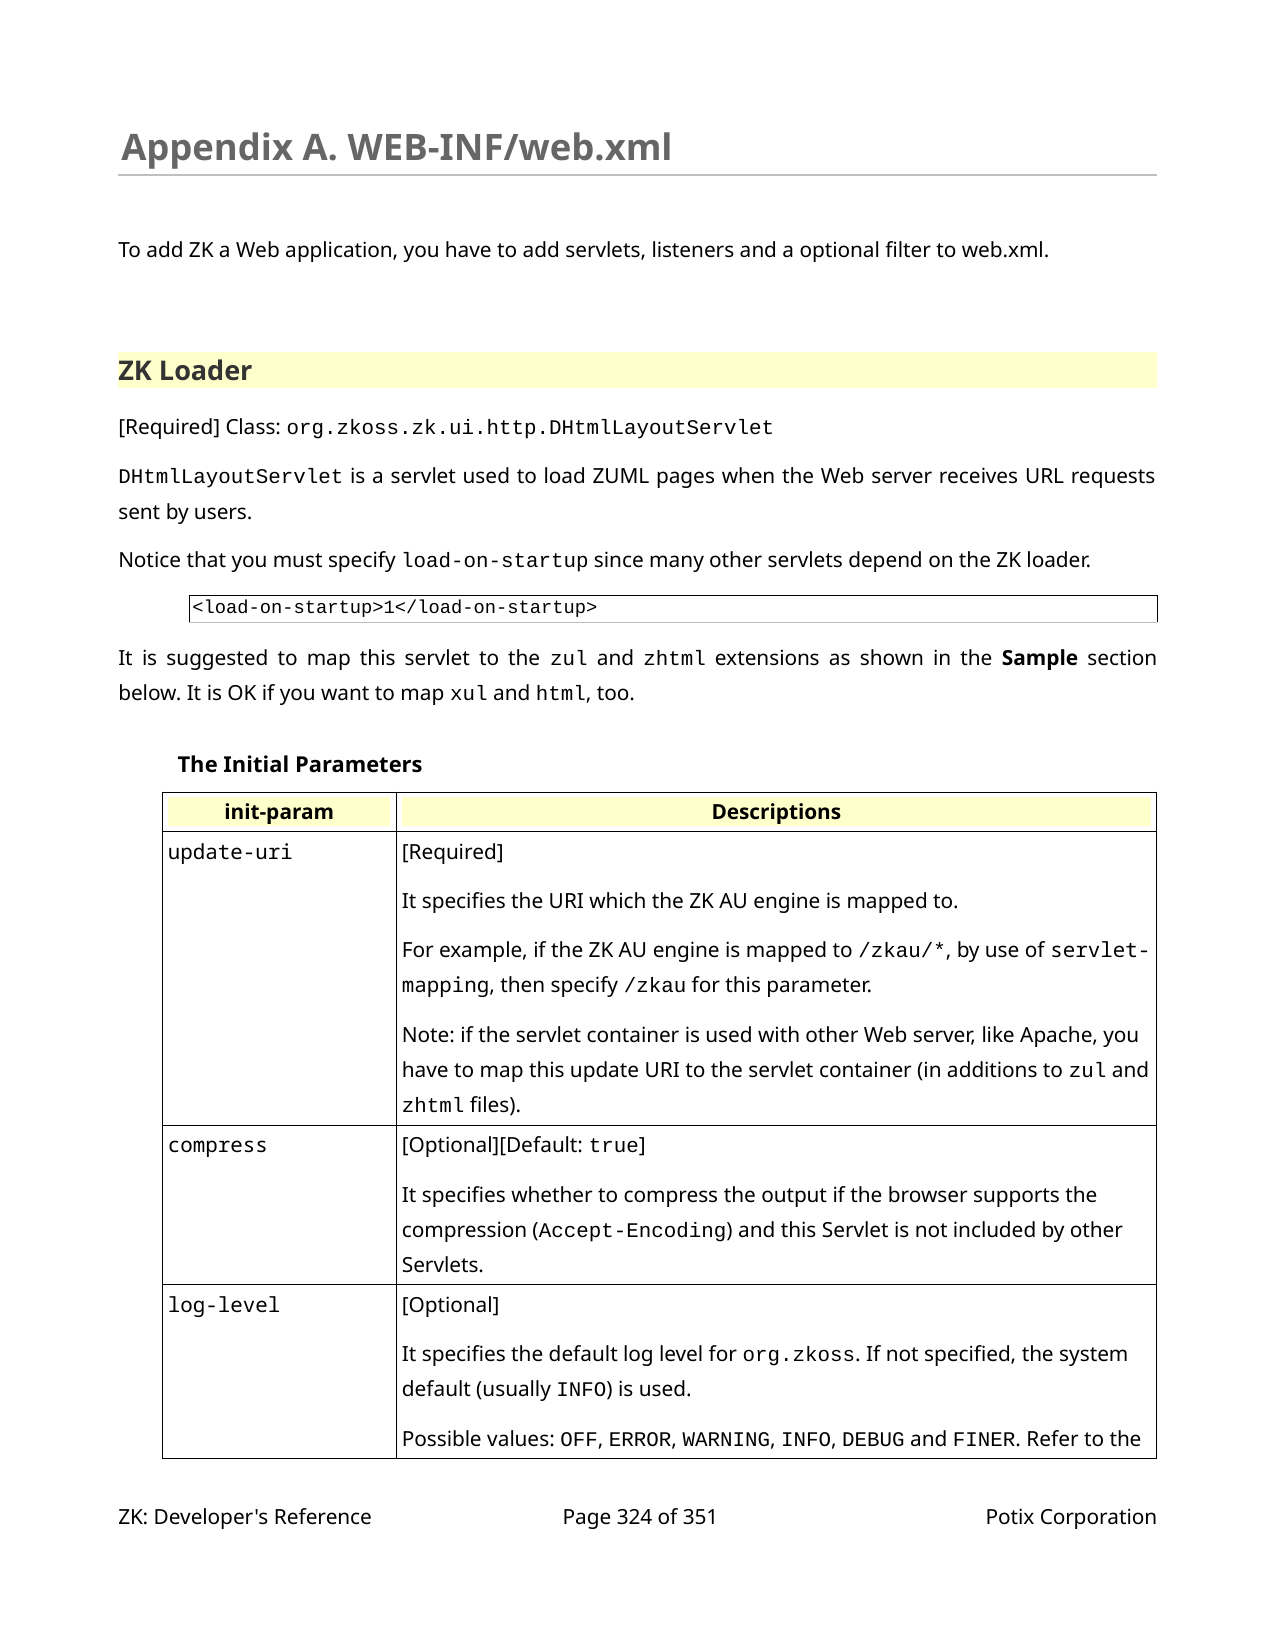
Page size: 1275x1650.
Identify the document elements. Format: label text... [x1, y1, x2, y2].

text <load-on-startup>1</load-on-startup> [190, 596, 1157, 622]
subtitle The Initial Parameters [177, 749, 1157, 779]
table_header init-param [163, 793, 396, 831]
table_cell log-level [163, 1285, 396, 1458]
text DHtmlLayoutServlet is a servlet used to load ZUML pages when the Web server receives URL requests sent by users. [118, 461, 1157, 525]
text [Required] Class: org.zkoss.zk.ui.http.DHtmlLayoutServlet [118, 412, 1157, 441]
text It is suggested to map this servlet to the zul and zhtml extensions as shown in the Sample section below. It is OK if you want to map xul and html, too. [118, 643, 1157, 707]
text To add ZK a Web application, you have to add servlets, listeners and a optional filter to web.xml. [118, 235, 1157, 263]
table_cell [Optional] It specifies the default log level for org.zkoss. If not specified, the system default (usually INFO) is used. Possible values: OFF, ERROR, WARNING, INFO, DEBUG and FINER. Refer to the [397, 1285, 1156, 1458]
table_cell [Optional][Default: true] It specifies whether to compress the output if the browser supports the compression (Accept-Encoding) and this Servlet is not included by other Servlets. [397, 1126, 1156, 1284]
text Notice that you must specify load-on-startup since many other servlets depend on the ZK loader. [118, 546, 1157, 574]
table_header Descriptions [397, 793, 1156, 831]
subtitle Appendix A. WEB-INF/web.xml [118, 118, 1157, 174]
table_cell update-uri [163, 832, 396, 1125]
table_cell compress [163, 1126, 396, 1284]
table_cell [Required] It specifies the URI which the ZK AU engine is mapped to. For example, if the ZK AU engine is mapped to /zkau/*, by use of servlet-mapping, then specify /zkau for this parameter. Note: if the servlet container is used with other Web server, like Apache, you have to map this update URI to the servlet container (in additions to zul and zhtml files). [397, 832, 1156, 1125]
subtitle ZK Loader [118, 352, 1157, 388]
